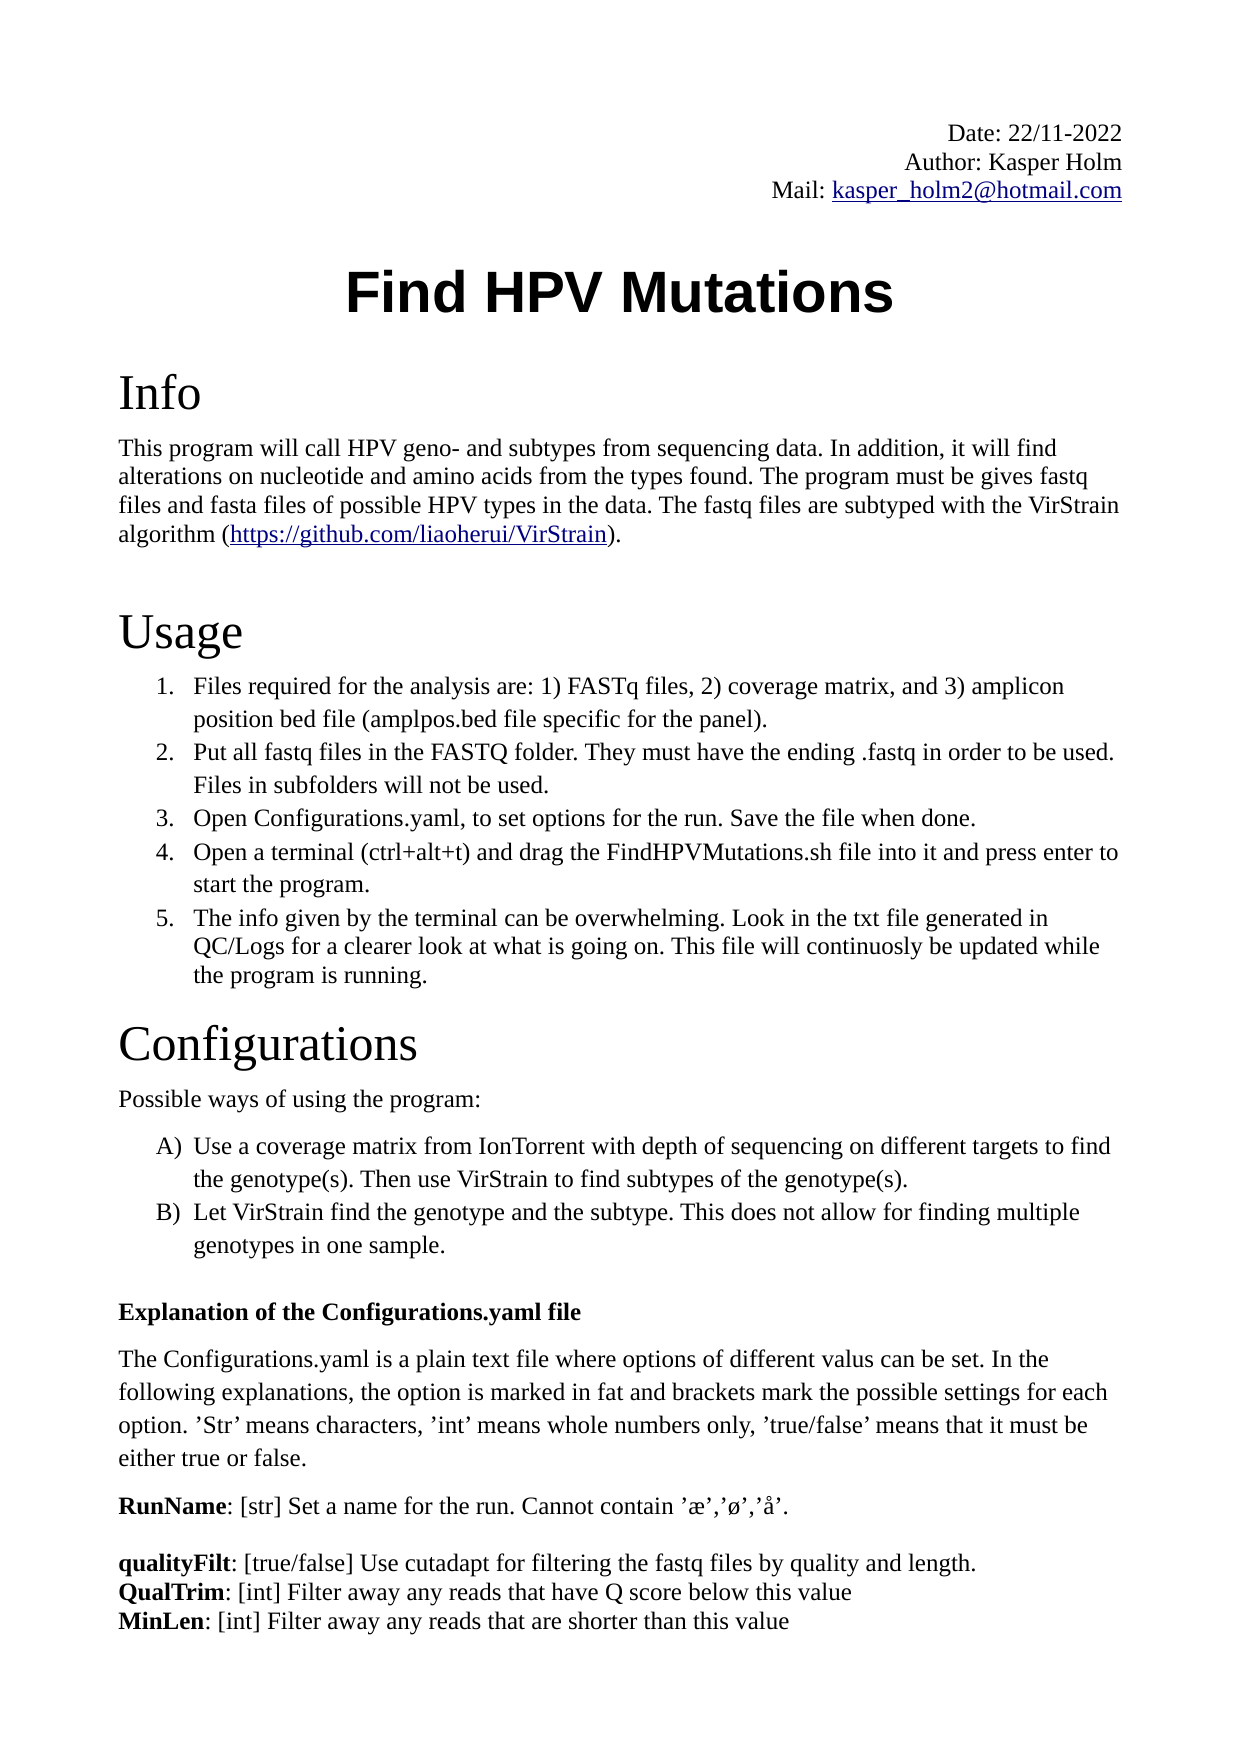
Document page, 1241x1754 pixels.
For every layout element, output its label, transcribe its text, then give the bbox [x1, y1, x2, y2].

list Files required for the analysis are: 1) FASTq files, 2) coverage matrix, and 3) amplicon position bed file (amplpos.bed file specific for the panel). [156, 671, 1122, 733]
text Mail: kasper_holm2@hotmail.com [118, 176, 1122, 204]
list Open a terminal (ctrl+alt+t) and drag the FindHPVMutations.sh file into it and press enter to start the program. [156, 837, 1122, 898]
list Open Configurations.yaml, to set options for the run. Save the file when done. [156, 803, 1122, 832]
subtitle Usage [118, 601, 1122, 659]
list Put all fastq files in the FASTQ folder. They must have the ending .fastq in order to be used. Files in subfolders will not be used. [156, 737, 1122, 799]
text This program will call HPV geno- and subtypes from sequencing data. In addition, it will find alterations on nucleotide and amino acids from the types found. The program must be gives fastq files and fasta files of possible HPV types in the data. The fastq files are subtyped with the VirStrain algorithm (https://github.com/liaoherui/VirStrain). [118, 433, 1122, 548]
subtitle Configurations [118, 1014, 1122, 1071]
text Possible ways of using the program: [118, 1084, 1122, 1113]
list Use a coverage matrix from IonTorrent with depth of sequencing on different targets to find the genotype(s). Then use VirStrain to find subtypes of the genotype(s). [156, 1131, 1122, 1193]
subtitle Info [118, 363, 1122, 420]
title Find HPV Mutations [118, 258, 1122, 325]
text Author: Kasper Holm [118, 147, 1122, 176]
list The info given by the terminal can be overwhelming. Look in the txt file generated in QC/Logs for a clearer look at what is going on. This file will continuosly be updated while the program is running. [156, 903, 1122, 989]
text QualTrim: [int] Filter away any reads that have Q score below this value [118, 1577, 1122, 1606]
list Let VirStrain find the genotype and the subtype. This does not allow for finding multiple genotypes in one sample. [156, 1197, 1122, 1259]
text The Configurations.yaml is a plain text file where options of different valus can be set. In the following explanations, the option is marked in fat and brackets mark the possible settings for each option. ’Str’ means characters, ’int’ means whole numbers only, ’true/false’ means that it must be either true or false. [118, 1344, 1122, 1472]
text Explanation of the Configurations.yaml file [118, 1297, 1122, 1325]
text qualityFilt: [true/false] Use cutadapt for filtering the fastq files by quality and length. [118, 1548, 1122, 1577]
text MinLen: [int] Filter away any reads that are shorter than this value [118, 1606, 1122, 1634]
text Date: 22/11-2022 [118, 118, 1122, 147]
text RunName: [str] Set a name for the run. Cannot contain ’æ’,’ø’,’å’. [118, 1491, 1122, 1519]
